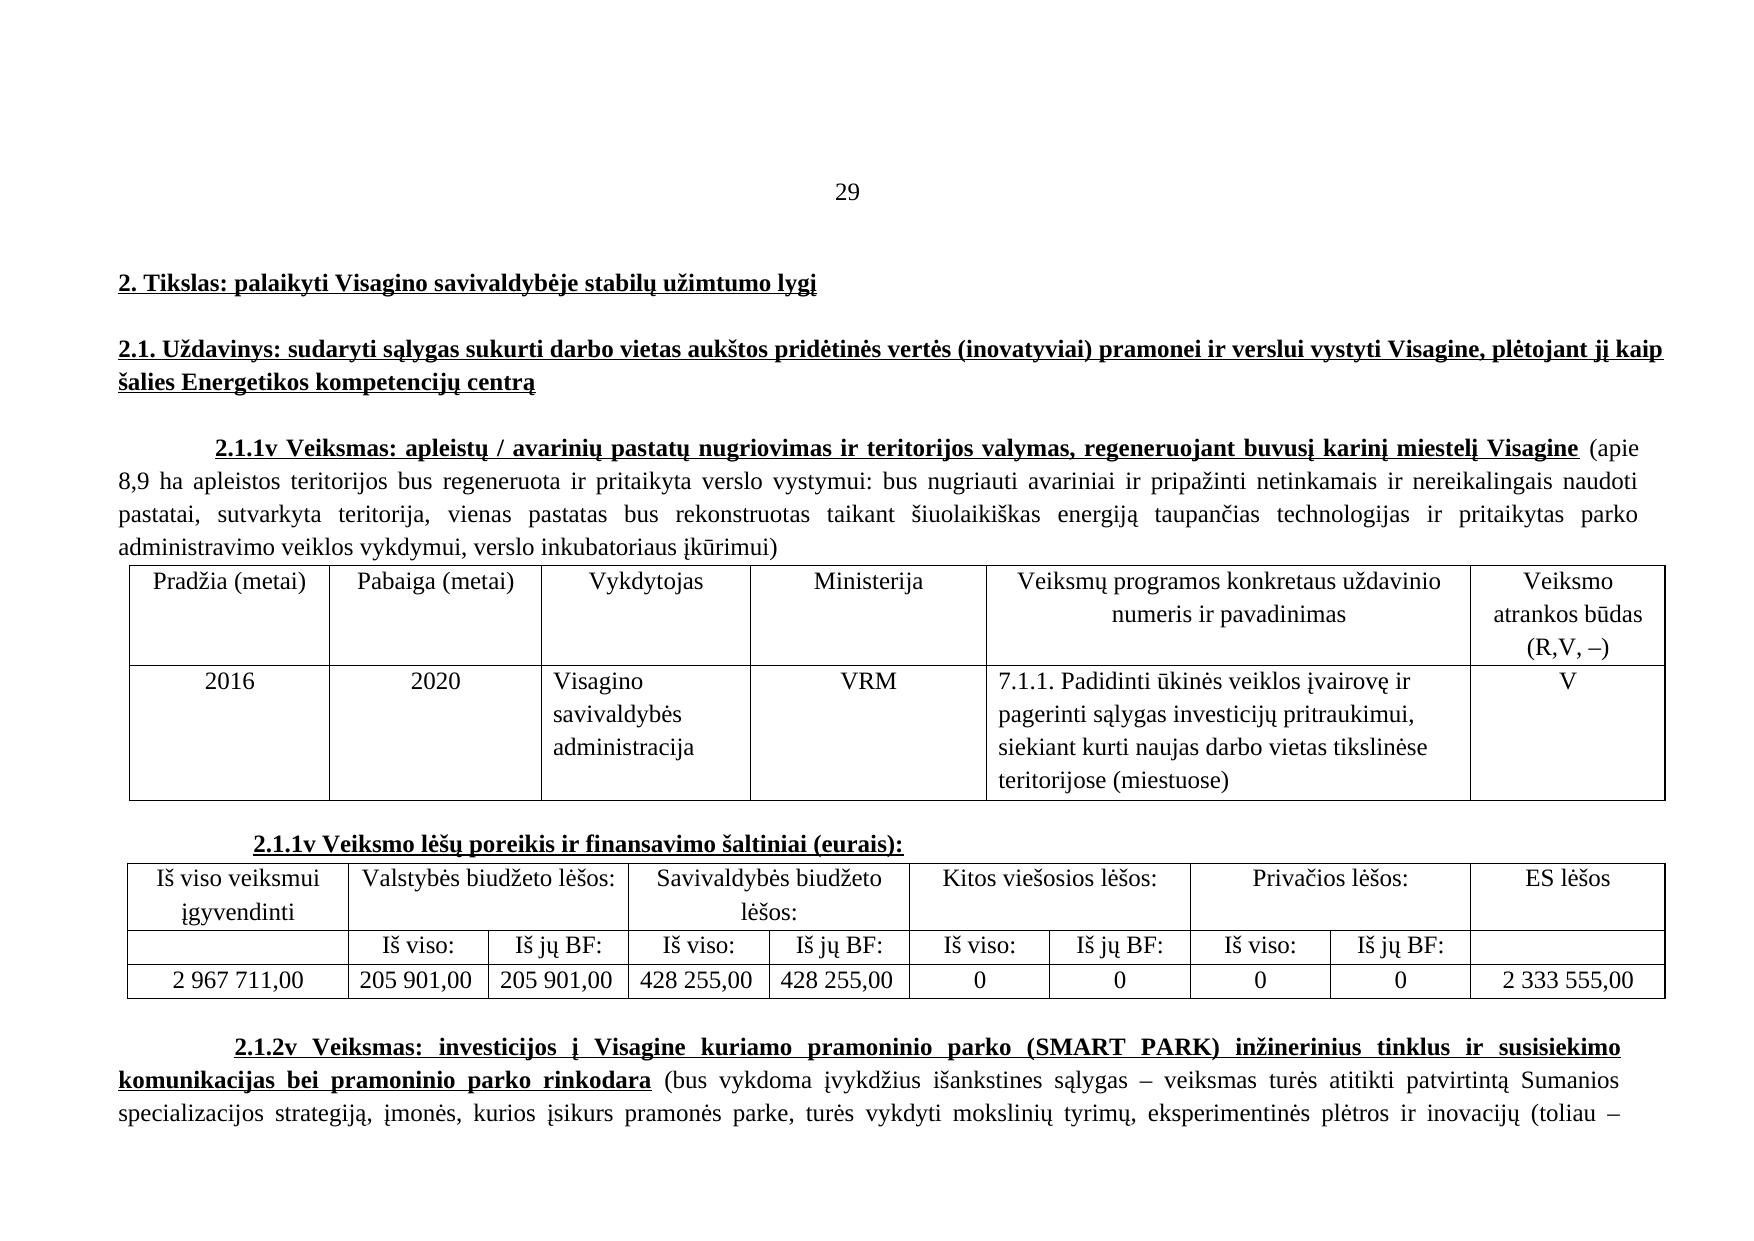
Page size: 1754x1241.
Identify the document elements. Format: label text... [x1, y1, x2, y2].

text 2.1. Uždavinys: sudaryti sąlygas sukurti darbo vietas aukštos pridėtinės vertės (inovatyviai) pramonei ir verslui vystyti Visagine, plėtojant jį kaip šalies Energetikos kompetencijų centrą [118, 334, 1665, 396]
table_cell 0 [1191, 965, 1330, 998]
table_header Vykdytojas [542, 566, 750, 665]
text 2.1.1v Veiksmas: apleistų / avarinių pastatų nugriovimas ir teritorijos valymas, regeneruojant buvusį karinį miestelį Visagine (apie 8,9 ha apleistos teritorijos bus regeneruota ir pritaikyta verslo vystymui: bus nugriauti avariniai ir pripažinti netinkamais ir nereikalingais naudoti pastatai, sutvarkyta teritorija, vienas pastatas bus rekonstruotas taikant šiuolaikiškas energiją taupančias technologijas ir pritaikytas parko administravimo veiklos vykdymui, verslo inkubatoriaus įkūrimui) [118, 433, 1639, 561]
table_cell Iš jų BF: [1331, 931, 1470, 964]
table_cell 205 901,00 [489, 965, 628, 998]
table_cell Iš viso: [349, 931, 488, 964]
table_cell 2 333 555,00 [1471, 965, 1664, 998]
table_cell Iš viso: [1191, 931, 1330, 964]
table_cell Visagino savivaldybės administracija [542, 666, 750, 800]
table_header Veiksmo atrankos būdas (R,V, –) [1471, 566, 1664, 665]
table_header Kitos viešosios lėšos: [910, 864, 1190, 929]
table_cell [128, 931, 348, 964]
table_header ES lėšos [1471, 864, 1664, 929]
table_cell 428 255,00 [629, 965, 769, 998]
table_cell 2 967 711,00 [128, 965, 348, 998]
table_header Pradžia (metai) [130, 566, 329, 665]
table_header Privačios lėšos: [1191, 864, 1470, 929]
text 2.1.1v Veiksmo lėšų poreikis ir finansavimo šaltiniai (eurais): [118, 829, 1577, 858]
table_cell Iš viso: [629, 931, 769, 964]
table_cell V [1471, 666, 1664, 800]
table_cell Iš viso: [910, 931, 1049, 964]
text 2. Tikslas: palaikyti Visagino savivaldybėje stabilų užimtumo lygį [118, 268, 1688, 296]
table_header Ministerija [751, 566, 986, 665]
table_cell 0 [1331, 965, 1470, 998]
table_cell Iš jų BF: [489, 931, 628, 964]
table_cell 0 [910, 965, 1049, 998]
table_cell 2020 [330, 666, 541, 800]
table_header Valstybės biudžeto lėšos: [349, 864, 628, 929]
text 2.1.2v Veiksmas: investicijos į Visagine kuriamo pramoninio parko (SMART PARK) inžinerinius tinklus ir susisiekimo komunikacijas bei pramoninio parko rinkodara (bus vykdoma įvykdžius išankstines sąlygas – veiksmas turės atitikti patvirtintą Sumanios specializacijos strategiją, įmonės, kurios įsikurs pramonės parke, turės vykdyti mokslinių tyrimų, eksperimentinės plėtros ir inovacijų (toliau – [118, 1032, 1621, 1127]
table_cell Iš jų BF: [770, 931, 909, 964]
table_cell 428 255,00 [770, 965, 909, 998]
table_cell 2016 [130, 666, 329, 800]
table_cell 7.1.1. Padidinti ūkinės veiklos įvairovę ir pagerinti sąlygas investicijų pritraukimui, siekiant kurti naujas darbo vietas tikslinėse teritorijose (miestuose) [987, 666, 1470, 800]
table_cell VRM [751, 666, 986, 800]
table_cell 205 901,00 [349, 965, 488, 998]
table_header Savivaldybės biudžeto lėšos: [629, 864, 909, 929]
table_header Pabaiga (metai) [330, 566, 541, 665]
table_cell 0 [1050, 965, 1190, 998]
table_cell [1471, 931, 1664, 964]
table_header Veiksmų programos konkretaus uždavinio numeris ir pavadinimas [987, 566, 1470, 665]
table_header Iš viso veiksmui įgyvendinti [128, 864, 348, 929]
table_cell Iš jų BF: [1050, 931, 1190, 964]
